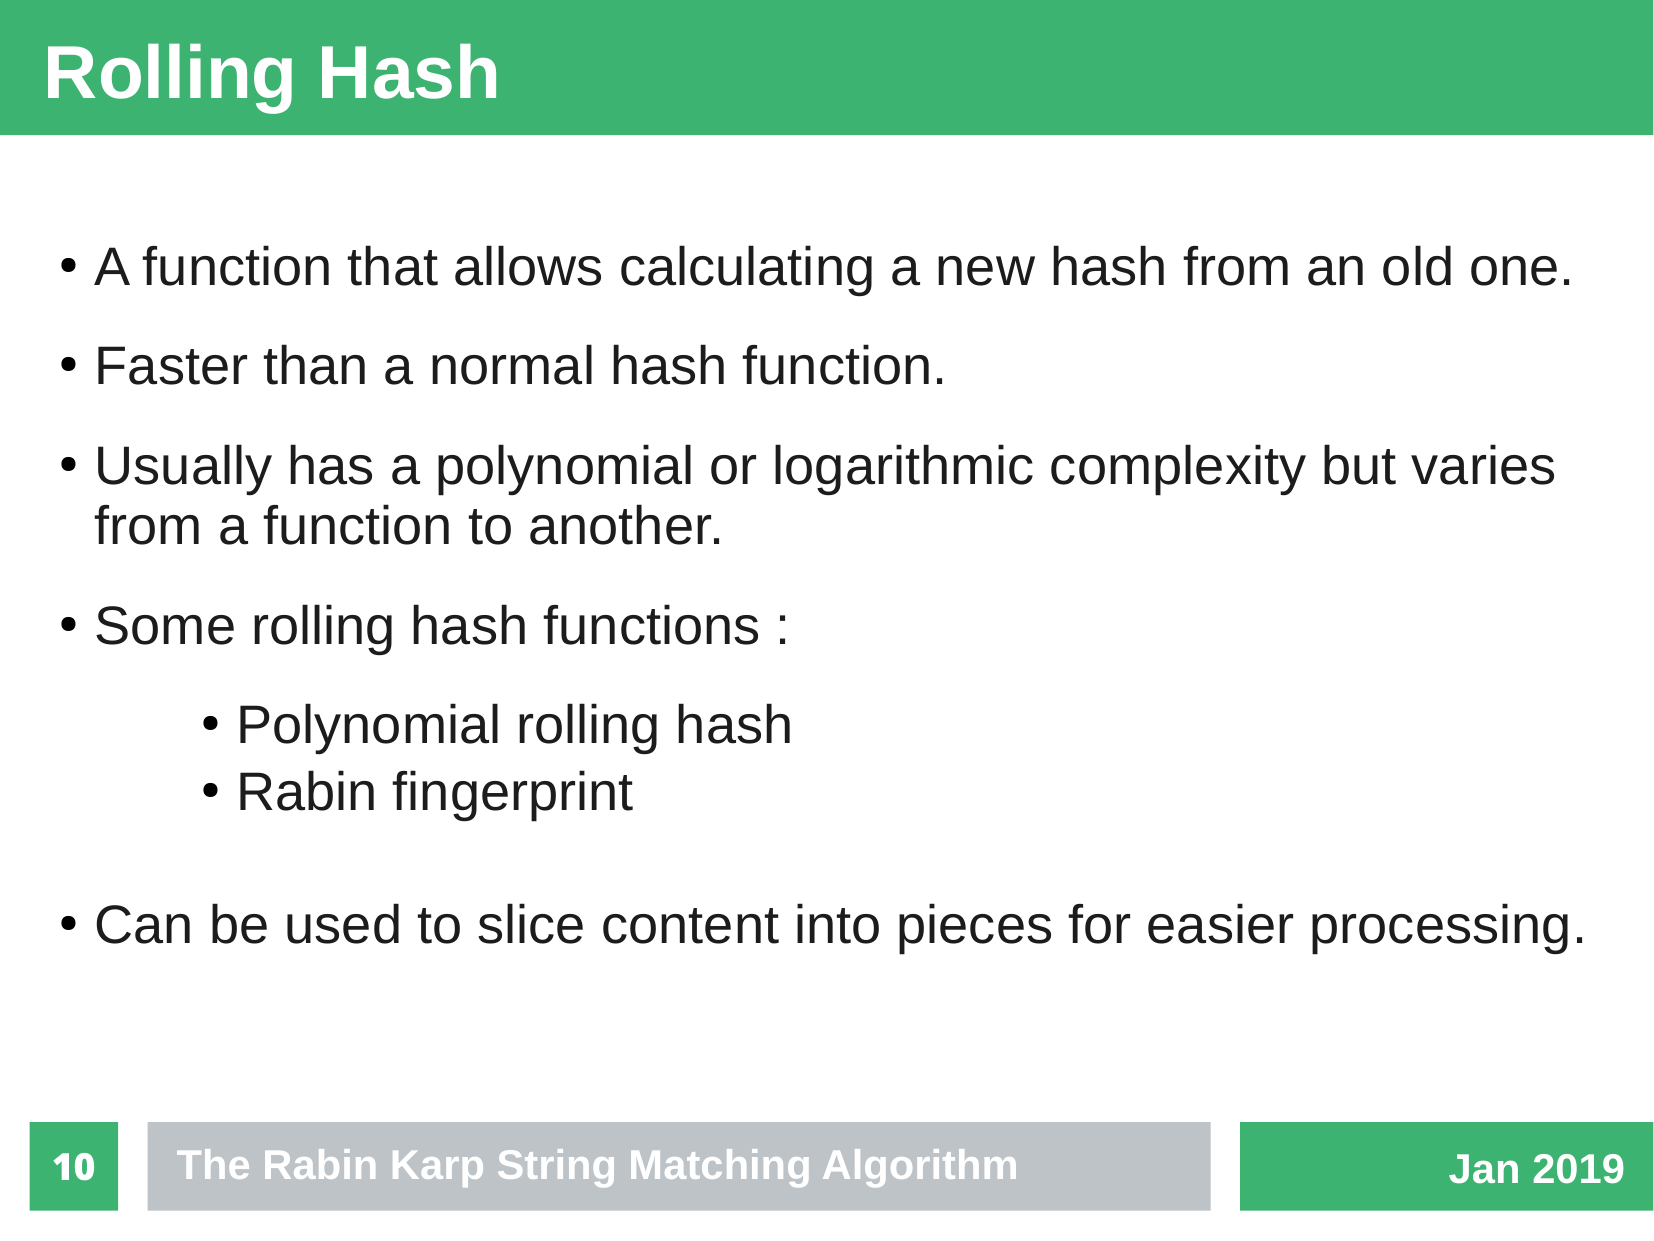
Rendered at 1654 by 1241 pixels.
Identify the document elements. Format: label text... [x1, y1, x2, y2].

list A function that allows calculating a new hash from an old one. Faster than a normal hash function. Usually has a polynomial or logarithmic complexity but varies from a function to another. Some rolling hash functions : Polynomial rolling hash Rabin fingerprint Can be used to slice content into pieces for easier processing. [59, 169, 1606, 1022]
text_box Jan 2019 [1433, 1138, 1654, 1203]
text_box The Rabin Karp String Matching Algorithm [161, 1133, 1156, 1197]
title Rolling Hash [43, 24, 1653, 115]
